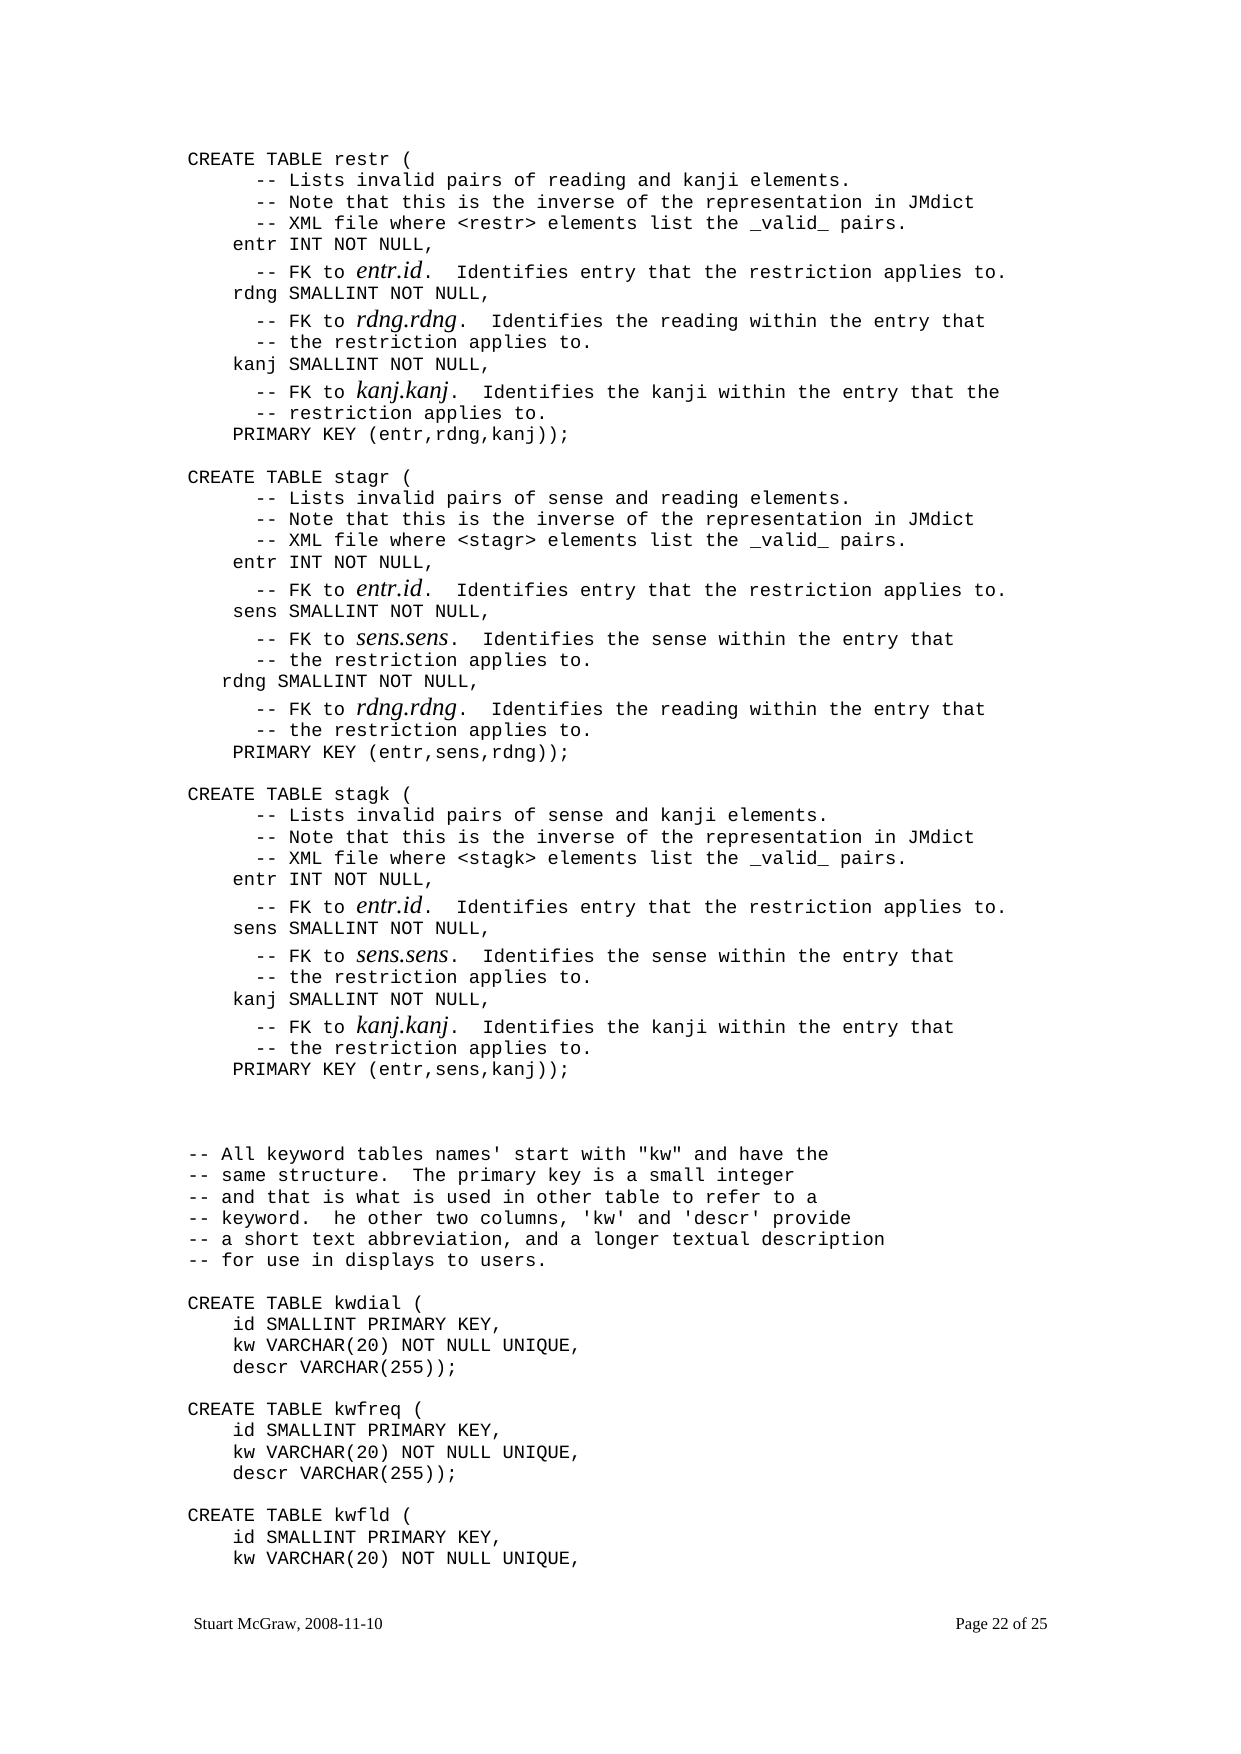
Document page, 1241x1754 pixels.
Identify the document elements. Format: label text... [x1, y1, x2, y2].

text CREATE TABLE restr ( -- Lists invalid pairs of reading and kanji elements. -- Note that this is the inverse of the representation in JMdict -- XML file where <restr> elements list the _valid_ pairs. entr INT NOT NULL, -- FK to entr.id. Identifies entry that the restriction applies to. rdng SMALLINT NOT NULL, -- FK to rdng.rdng. Identifies the reading within the entry that -- the restriction applies to. kanj SMALLINT NOT NULL, -- FK to kanj.kanj. Identifies the kanji within the entry that the -- restriction applies to. PRIMARY KEY (entr,rdng,kanj)); CREATE TABLE stagr ( -- Lists invalid pairs of sense and reading elements. -- Note that this is the inverse of the representation in JMdict -- XML file where <stagr> elements list the _valid_ pairs. entr INT NOT NULL, -- FK to entr.id. Identifies entry that the restriction applies to. sens SMALLINT NOT NULL, -- FK to sens.sens. Identifies the sense within the entry that -- the restriction applies to. rdng SMALLINT NOT NULL, -- FK to rdng.rdng. Identifies the reading within the entry that -- the restriction applies to. PRIMARY KEY (entr,sens,rdng)); CREATE TABLE stagk ( -- Lists invalid pairs of sense and kanji elements. -- Note that this is the inverse of the representation in JMdict -- XML file where <stagk> elements list the _valid_ pairs. entr INT NOT NULL, -- FK to entr.id. Identifies entry that the restriction applies to. sens SMALLINT NOT NULL, -- FK to sens.sens. Identifies the sense within the entry that -- the restriction applies to. kanj SMALLINT NOT NULL, -- FK to kanj.kanj. Identifies the kanji within the entry that -- the restriction applies to. PRIMARY KEY (entr,sens,kanj)); -- All keyword tables names' start with "kw" and have the -- same structure. The primary key is a small integer -- and that is what is used in other table to refer to a -- keyword. he other two columns, 'kw' and 'descr' provide -- a short text abbreviation, and a longer textual description -- for use in displays to users. CREATE TABLE kwdial ( id SMALLINT PRIMARY KEY, kw VARCHAR(20) NOT NULL UNIQUE, descr VARCHAR(255)); CREATE TABLE kwfreq ( id SMALLINT PRIMARY KEY, kw VARCHAR(20) NOT NULL UNIQUE, descr VARCHAR(255)); CREATE TABLE kwfld ( id SMALLINT PRIMARY KEY, kw VARCHAR(20) NOT NULL UNIQUE, [187, 150, 1053, 1570]
